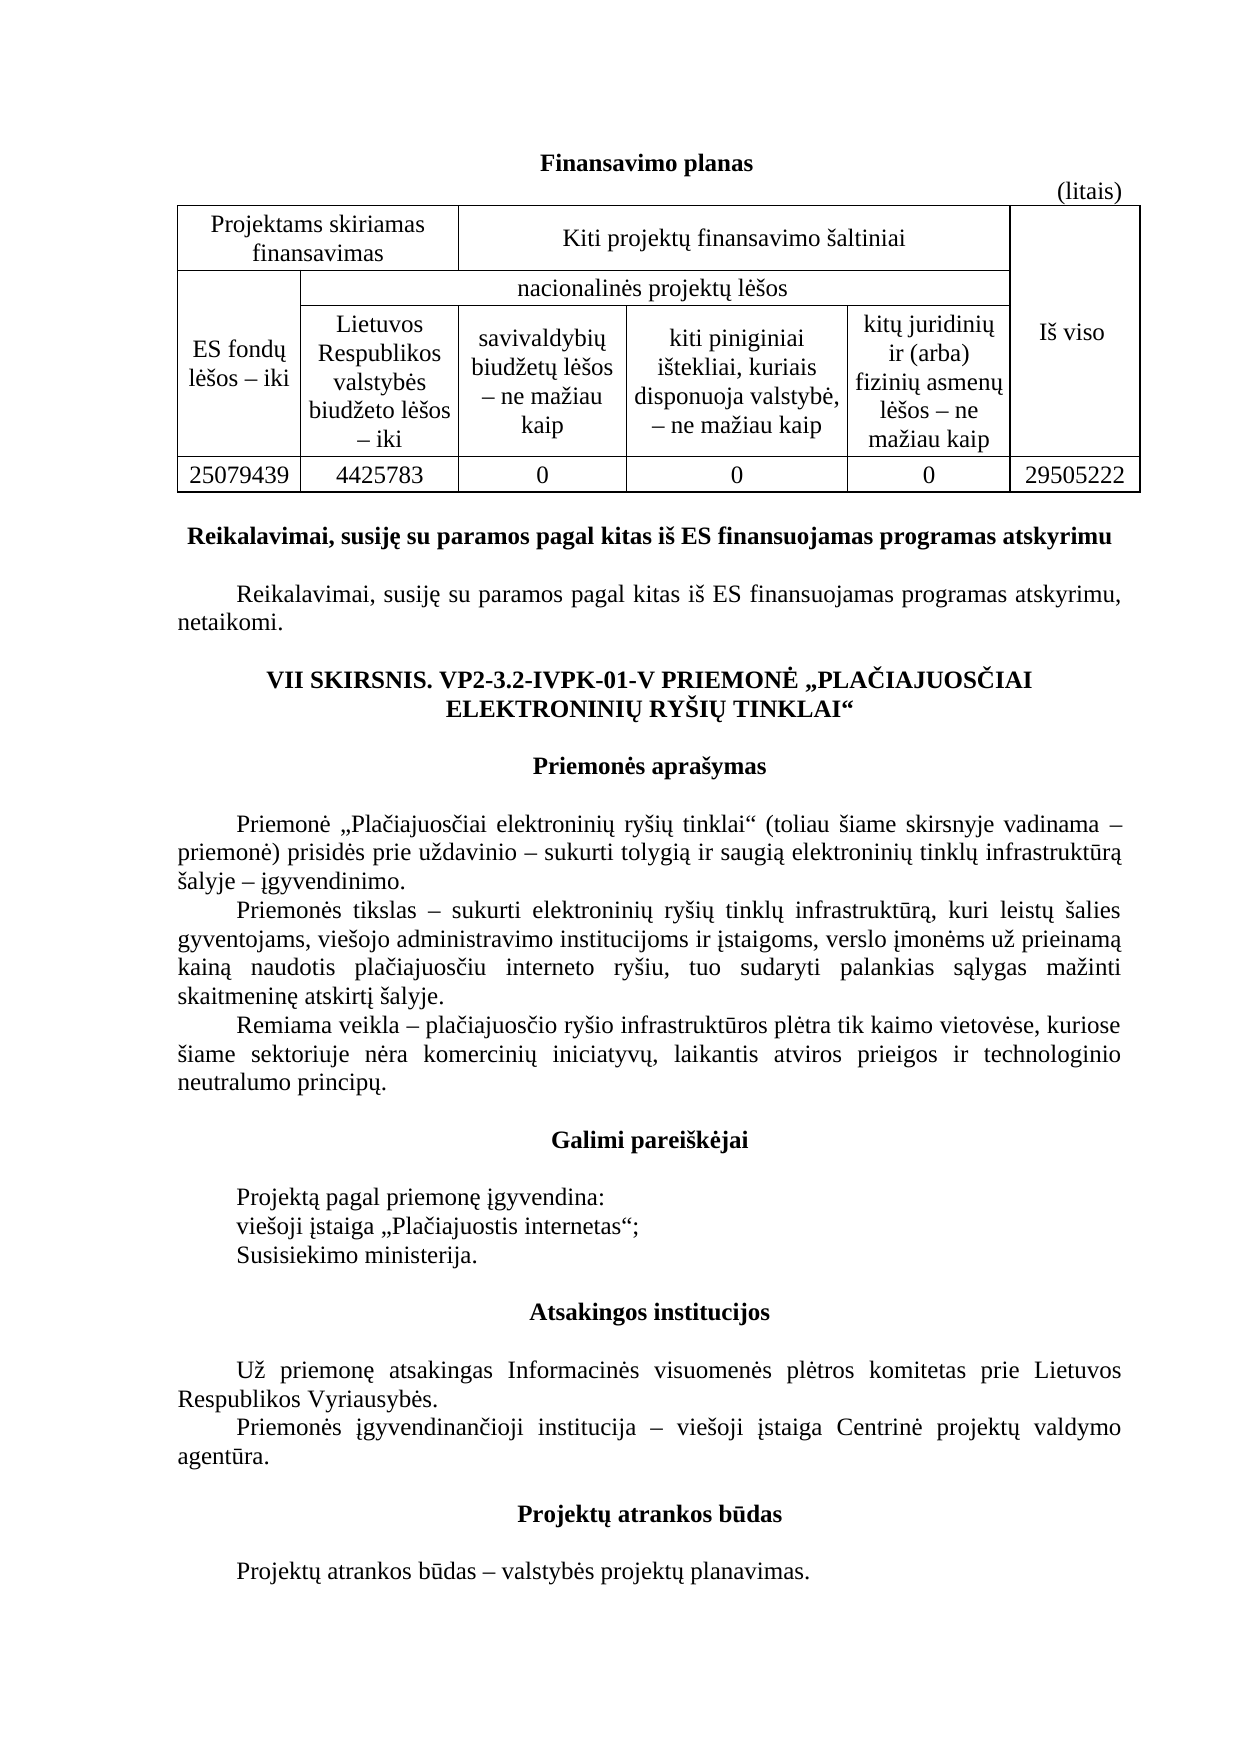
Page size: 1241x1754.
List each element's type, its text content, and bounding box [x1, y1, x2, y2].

table_header Projektams skiriamas finansavimas [178, 206, 458, 269]
text Priemonės įgyvendinančioji institucija – viešoji įstaiga Centrinė projektų valdymo agentūra. [177, 1412, 1122, 1470]
text Projektų atrankos būdas – valstybės projektų planavimas. [177, 1556, 1122, 1585]
table_cell savivaldybių biudžetų lėšos – ne mažiau kaip [459, 306, 626, 456]
table_cell 29505222 [1011, 457, 1139, 491]
table_cell Lietuvos Respublikos valstybės biudžeto lėšos – iki [301, 306, 458, 456]
text viešoji įstaiga „Plačiajuostis internetas“; [177, 1211, 1122, 1240]
table_header Kiti projektų finansavimo šaltiniai [459, 206, 1009, 269]
table_cell nacionalinės projektų lėšos [301, 271, 1009, 305]
text Reikalavimai, susiję su paramos pagal kitas iš ES finansuojamas programas atskyrimu, netaikomi. [177, 579, 1122, 636]
table_header Iš viso [1011, 206, 1139, 456]
table_cell 0 [459, 457, 626, 491]
text Remiama veikla – plačiajuosčio ryšio infrastruktūros plėtra tik kaimo vietovėse, kuriose šiame sektoriuje nėra komercinių iniciatyvų, laikantis atviros prieigos ir technologinio neutralumo principų. [177, 1010, 1122, 1096]
text Priemonė „Plačiajuosčiai elektroninių ryšių tinklai“ (toliau šiame skirsnyje vadinama – priemonė) prisidės prie uždavinio – sukurti tolygią ir saugią elektroninių tinklų infrastruktūrą šalyje – įgyvendinimo. [177, 809, 1122, 895]
text Priemonės aprašymas [177, 751, 1122, 780]
text Reikalavimai, susiję su paramos pagal kitas iš ES finansuojamas programas atskyrimu [177, 521, 1122, 550]
text Priemonės tikslas – sukurti elektroninių ryšių tinklų infrastruktūrą, kuri leistų šalies gyventojams, viešojo administravimo institucijoms ir įstaigoms, verslo įmonėms už prieinamą kainą naudotis plačiajuosčiu interneto ryšiu, tuo sudaryti palankias sąlygas mažinti skaitmeninę atskirtį šalyje. [177, 895, 1122, 1010]
text (litais) [177, 176, 1122, 205]
text VII SKIRSNIS. VP2-3.2-IVPK-01-V PRIEMONĖ „PLAČIAJUOSČIAI ELEKTRONINIŲ RYŠIŲ TINKLAI“ [177, 665, 1122, 722]
text Projektą pagal priemonę įgyvendina: [177, 1182, 1122, 1211]
text Galimi pareiškėjai [177, 1125, 1122, 1154]
table_cell 0 [627, 457, 847, 491]
table_cell 25079439 [178, 457, 300, 491]
text Projektų atrankos būdas [177, 1499, 1122, 1527]
table_cell 4425783 [301, 457, 458, 491]
text Atsakingos institucijos [177, 1297, 1122, 1326]
table_cell 0 [848, 457, 1009, 491]
text Finansavimo planas [177, 148, 1122, 176]
table_cell kitų juridinių ir (arba) fizinių asmenų lėšos – ne mažiau kaip [848, 306, 1009, 456]
text Už priemonę atsakingas Informacinės visuomenės plėtros komitetas prie Lietuvos Respublikos Vyriausybės. [177, 1355, 1122, 1412]
table_cell ES fondų lėšos – iki [178, 271, 300, 456]
text Susisiekimo ministerija. [177, 1240, 1122, 1269]
table_cell kiti piniginiai ištekliai, kuriais disponuoja valstybė, – ne mažiau kaip [627, 306, 847, 456]
